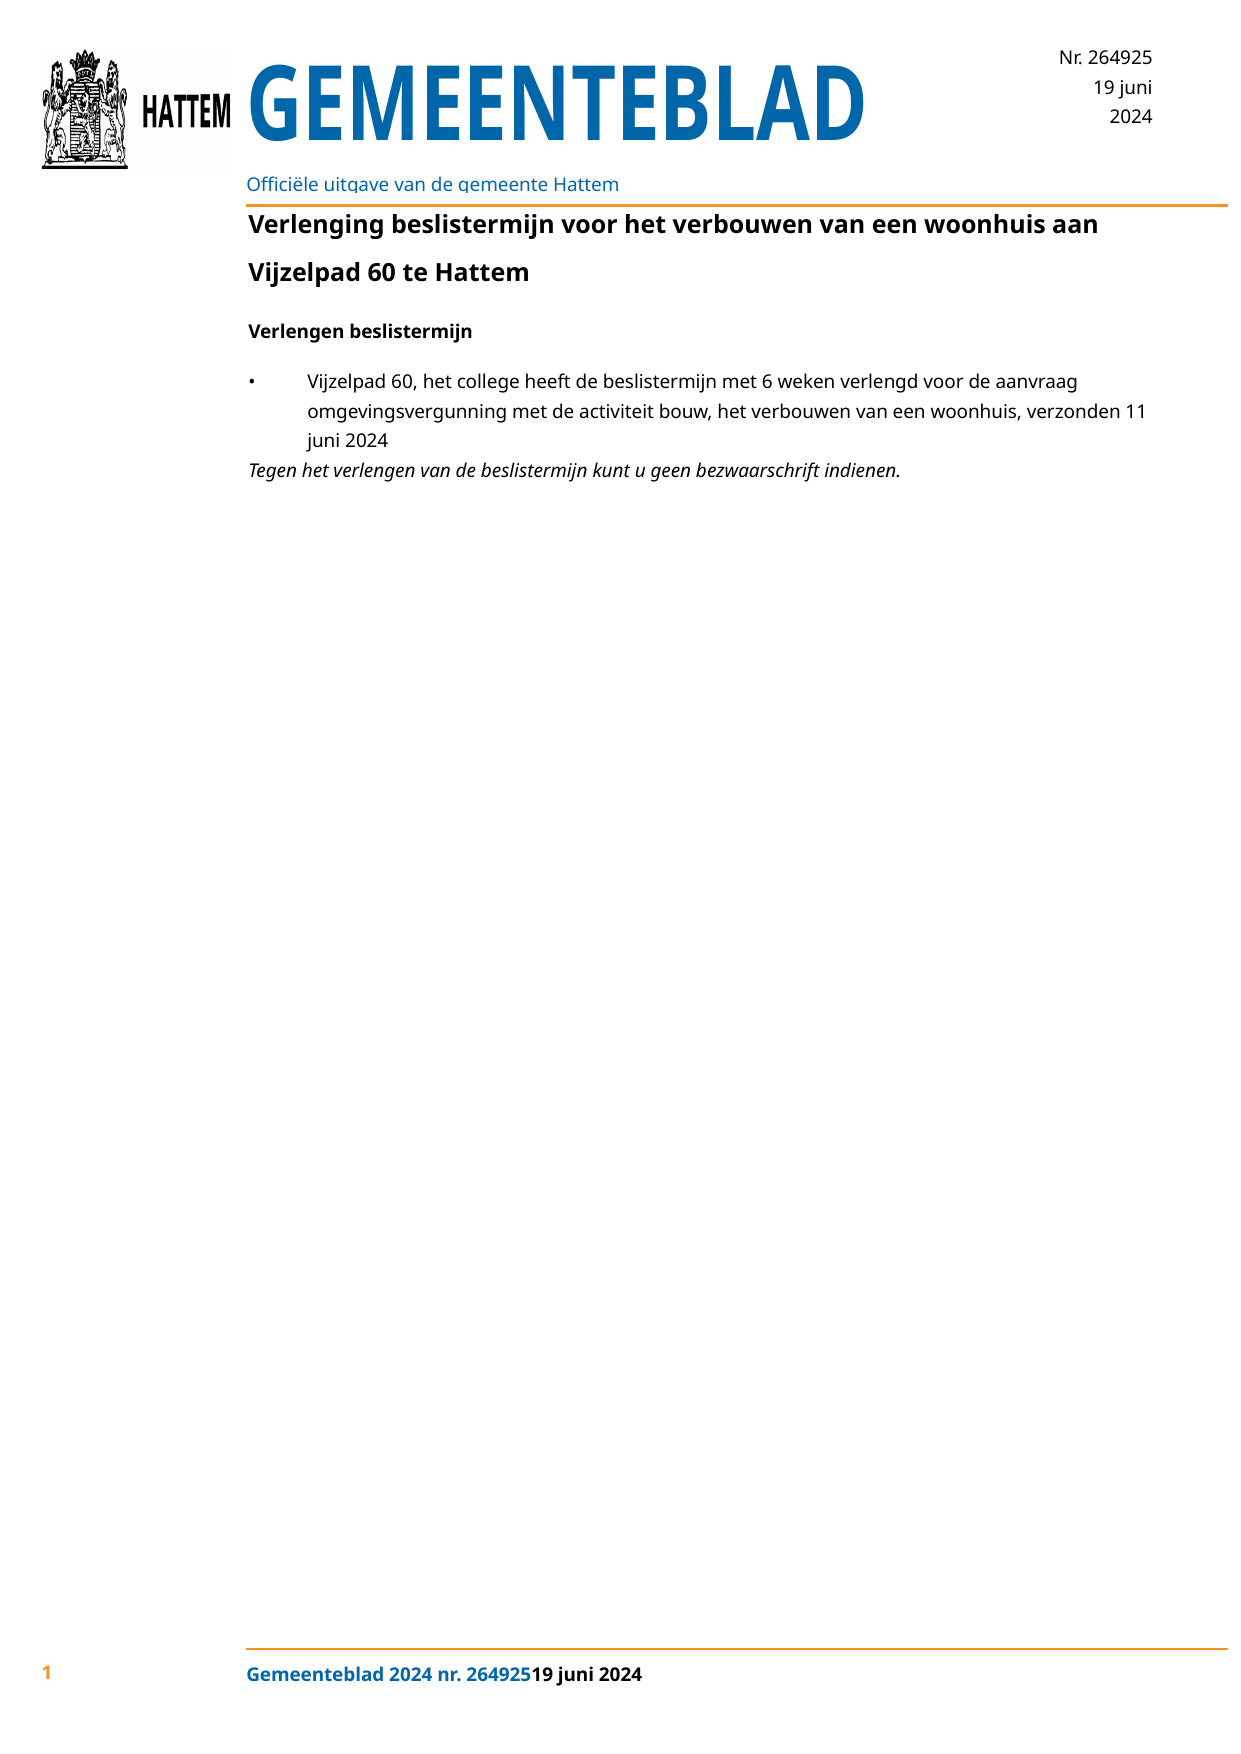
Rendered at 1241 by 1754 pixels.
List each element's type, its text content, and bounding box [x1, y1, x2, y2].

text Verlenging beslistermijn voor het verbouwen van een woonhuis aan Vijzelpad 60 te Hattem [248, 207, 1152, 288]
picture [41, 47, 231, 172]
list Vijzelpad 60, het college heeft de beslistermijn met 6 weken verlengd voor de aanvraag omgevingsvergunning met de activiteit bouw, het verbouwen van een woonhuis, verzonden 11 juni 2024 [248, 368, 1152, 453]
text Tegen het verlengen van de beslistermijn kunt u geen bezwaarschrift indienen. [248, 457, 1152, 483]
text Verlengen beslistermijn [248, 318, 1152, 344]
